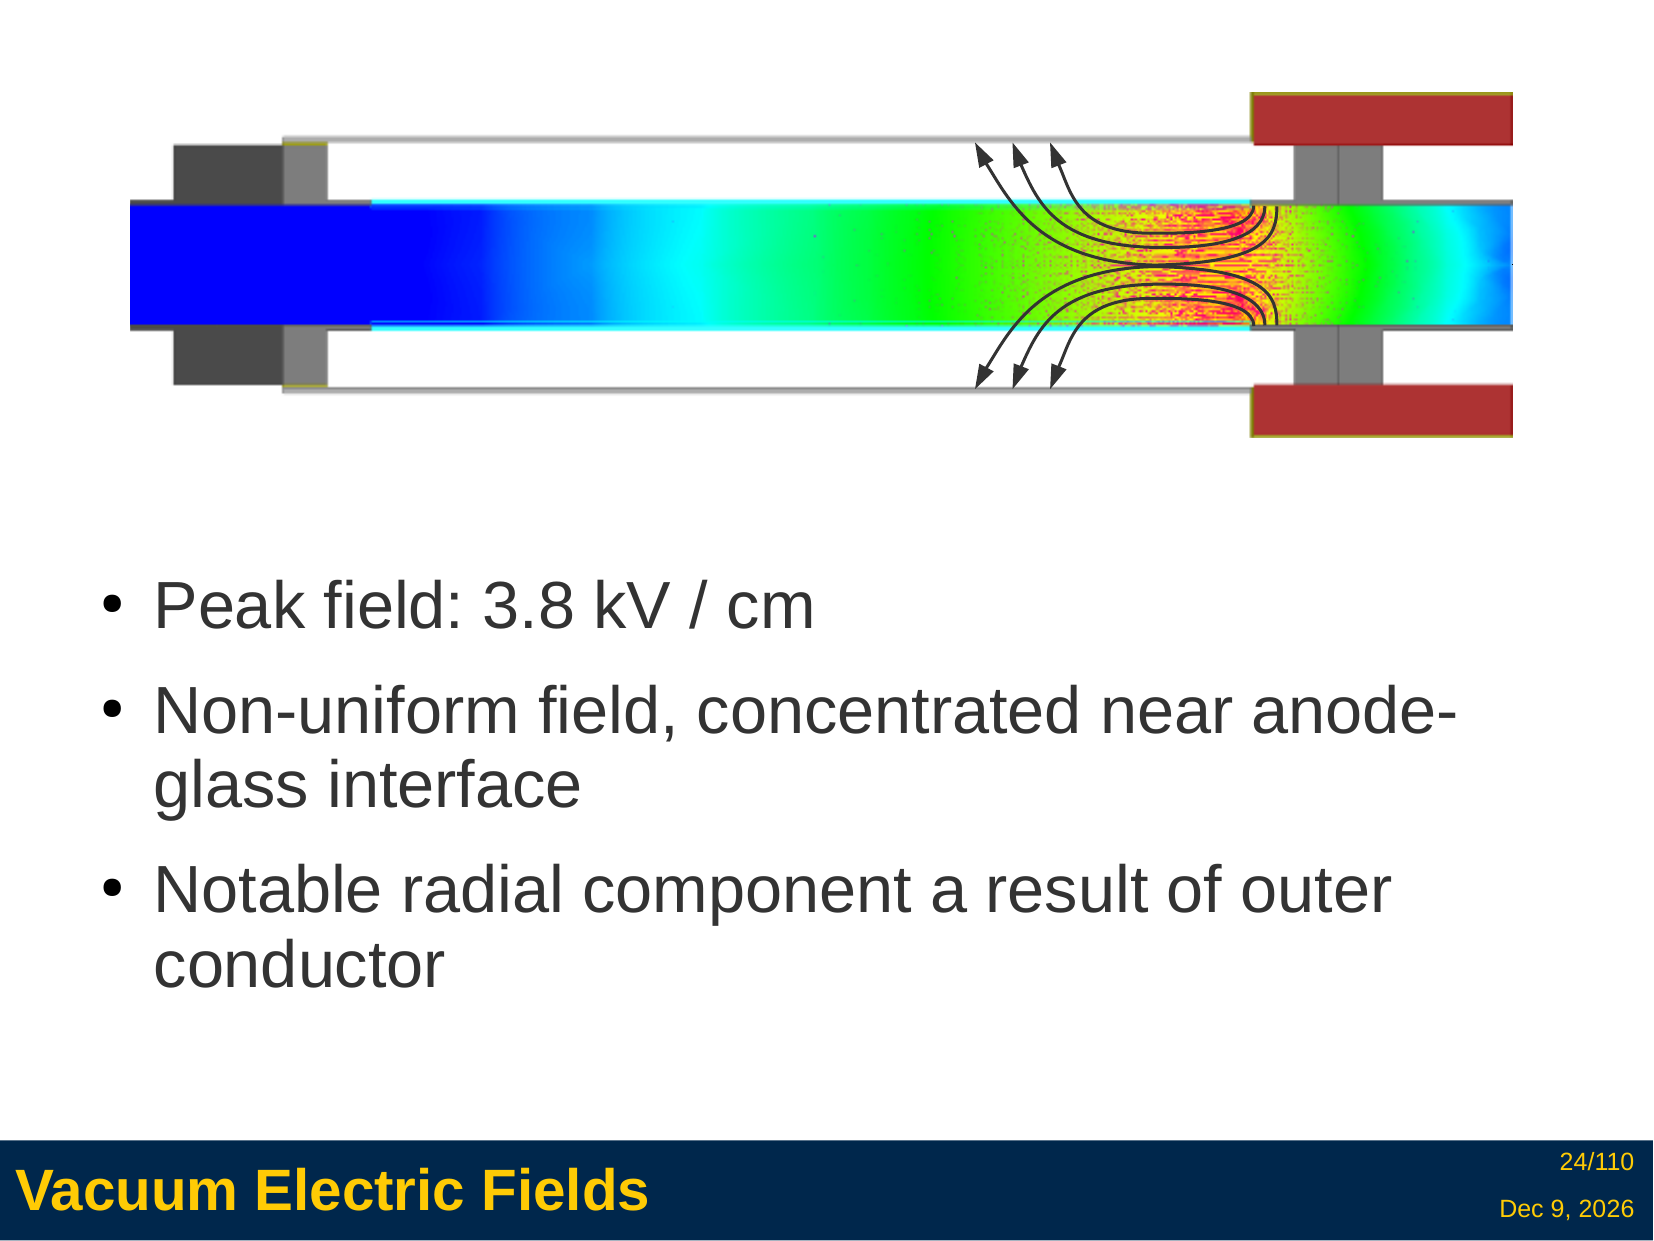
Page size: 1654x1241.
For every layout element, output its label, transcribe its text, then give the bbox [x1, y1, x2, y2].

list Peak field: 3.8 kV / cm Non-uniform field, concentrated near anode-glass interface Notable radial component a result of outer conductor [82, 480, 1571, 1090]
picture [130, 92, 1513, 438]
title Vacuum Electric Fields [14, 1140, 1380, 1241]
